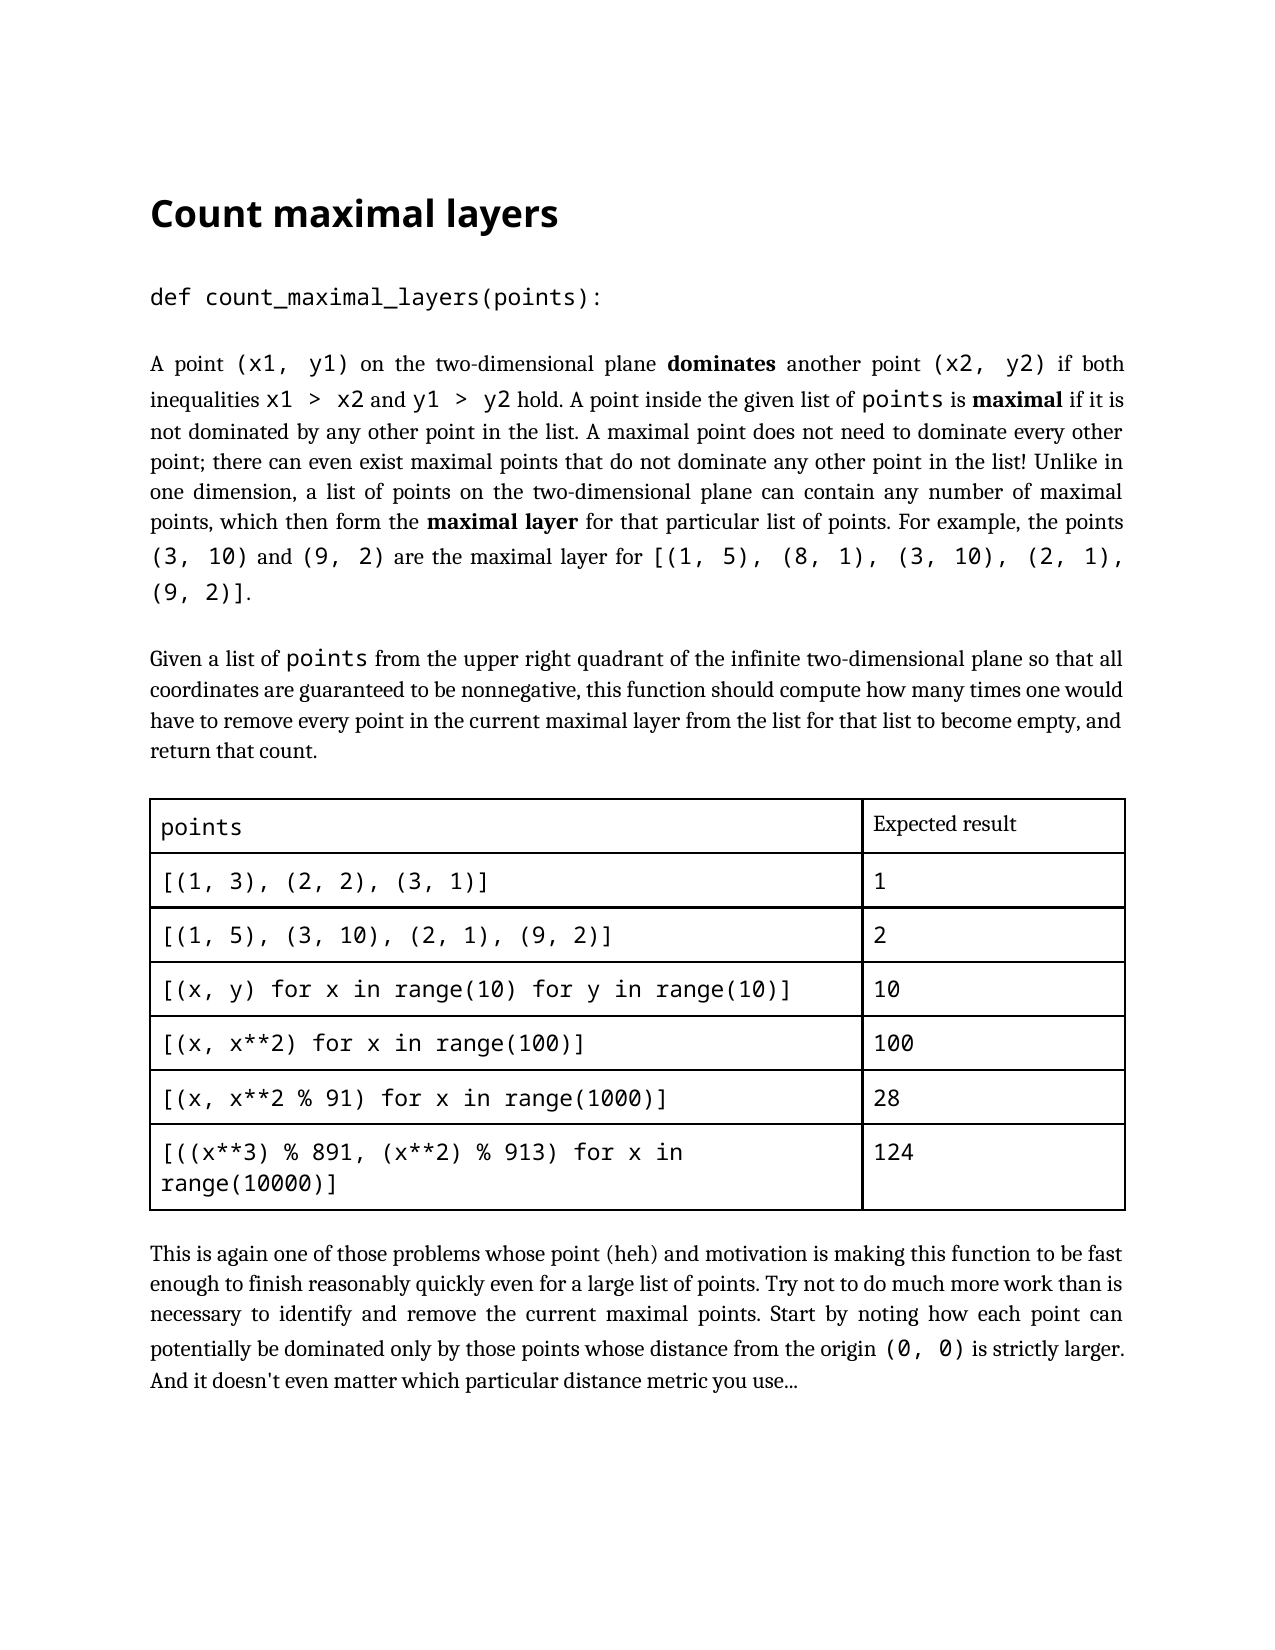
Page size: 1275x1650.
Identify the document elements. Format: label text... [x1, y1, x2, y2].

table_cell 2 [864, 909, 1124, 961]
table_cell 10 [864, 963, 1124, 1015]
table_cell [(x, x**2 % 91) for x in range(1000)] [151, 1071, 861, 1123]
text This is again one of those problems whose point (heh) and motivation is making this function to be fast enough to finish reasonably quickly even for a large list of points. Try not to do much more work than is necessary to identify and remove the current maximal points. Start by noting how each point can potentially be dominated only by those points whose distance from the origin (0, 0) is strictly larger. And it doesn't even matter which particular distance metric you use... [150, 1241, 1125, 1394]
table_header Expected result [864, 800, 1124, 852]
table_cell [(x, y) for x in range(10) for y in range(10)] [151, 963, 861, 1015]
table_cell [(x, x**2) for x in range(100)] [151, 1017, 861, 1069]
table_cell [((x**3) % 891, (x**2) % 913) for x in range(10000)] [151, 1125, 861, 1208]
text def count_maximal_layers(points): [150, 281, 1125, 312]
table_cell 1 [864, 854, 1124, 906]
table_cell 124 [864, 1125, 1124, 1208]
table_header points [151, 800, 861, 852]
table_cell [(1, 3), (2, 2), (3, 1)] [151, 854, 861, 906]
table_cell 28 [864, 1071, 1124, 1123]
text Given a list of points from the upper right quadrant of the infinite two-dimensional plane so that all coordinates are guaranteed to be nonnegative, this function should compute how many times one would have to remove every point in the current maximal layer from the list for that list to become empty, and return that count. [150, 642, 1125, 764]
subtitle Count maximal layers [150, 187, 1125, 238]
text A point (x1, y1) on the two-dimensional plane dominates another point (x2, y2) if both inequalities x1 > x2 and y1 > y2 hold. A point inside the given list of points is maximal if it is not dominated by any other point in the list. A maximal point does not need to dominate every other point; there can even exist maximal points that do not dominate any other point in the list! Unlike in one dimension, a list of points on the two-dimensional plane can contain any number of maximal points, which then form the maximal layer for that particular list of points. For example, the points (3, 10) and (9, 2) are the maximal layer for [(1, 5), (8, 1), (3, 10), (2, 1), (9, 2)]. [150, 347, 1125, 607]
table_cell 100 [864, 1017, 1124, 1069]
table_cell [(1, 5), (3, 10), (2, 1), (9, 2)] [151, 909, 861, 961]
